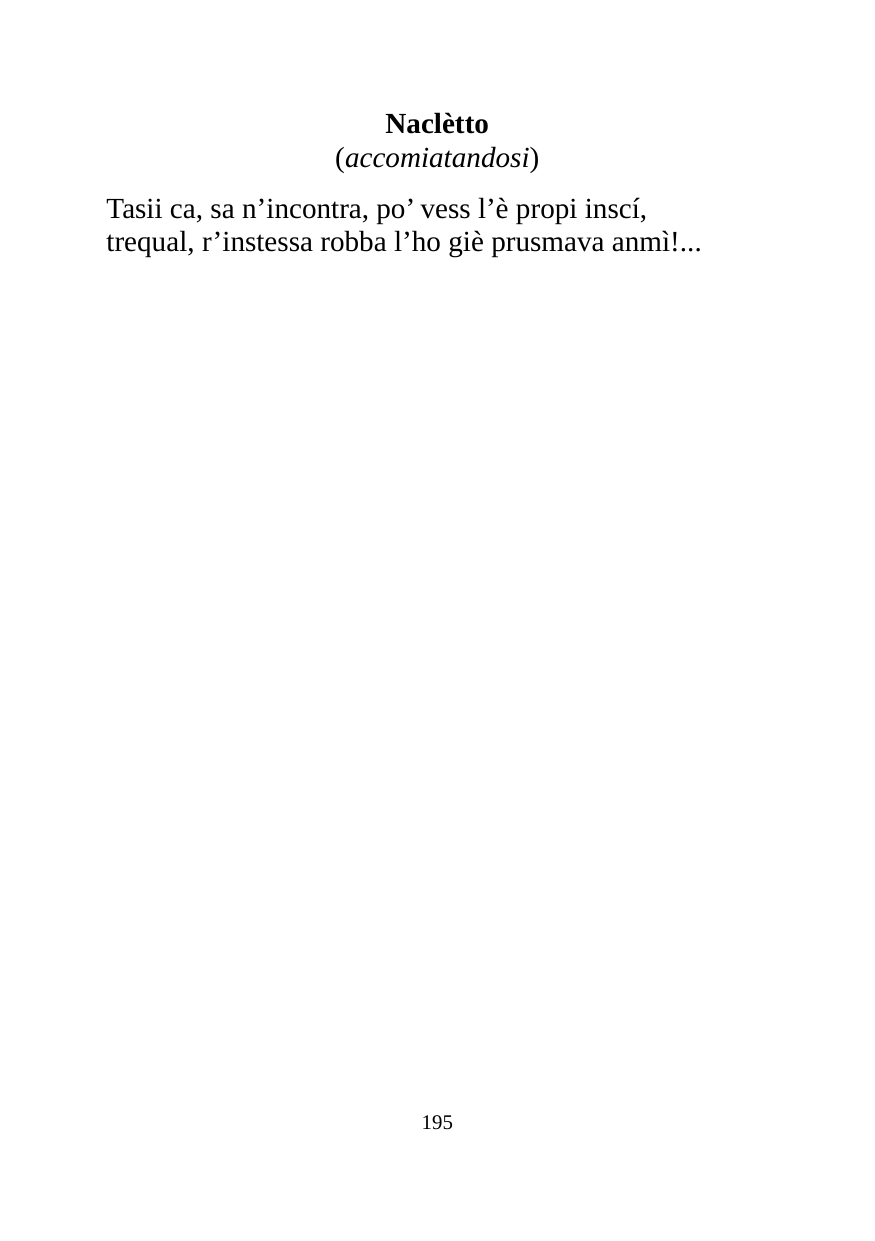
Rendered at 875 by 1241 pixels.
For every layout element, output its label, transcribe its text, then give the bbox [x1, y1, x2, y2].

text Naclètto (accomiatandosi) [106, 106, 768, 173]
text trequal, r’instessa robba l’ho giè prusmava anmì!... [106, 224, 768, 258]
text Tasii ca, sa n’incontra, po’ vess l’è propi inscí, [106, 191, 768, 224]
